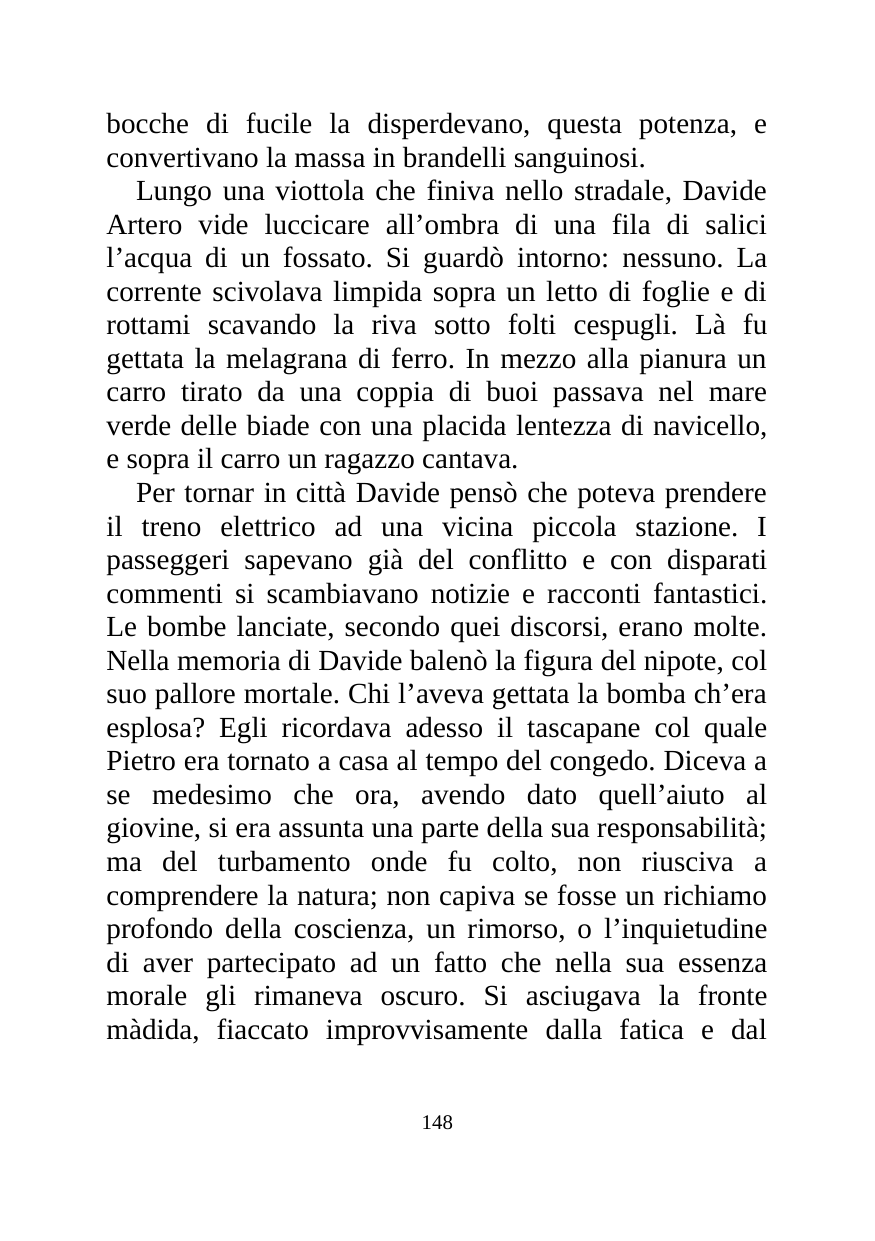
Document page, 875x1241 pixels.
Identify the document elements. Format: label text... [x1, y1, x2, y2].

text Lungo una viottola che finiva nello stradale, Davide Artero vide luccicare all’ombra di una fila di salici l’acqua di un fossato. Si guardò intorno: nessuno. La corrente scivolava limpida sopra un letto di foglie e di rottami scavando la riva sotto folti cespugli. Là fu gettata la melagrana di ferro. In mezzo alla pianura un carro tirato da una coppia di buoi passava nel mare verde delle biade con una placida lentezza di navicello, e sopra il carro un ragazzo cantava. [106, 173, 768, 475]
text bocche di fucile la disperdevano, questa potenza, e convertivano la massa in brandelli sanguinosi. [106, 106, 768, 173]
text Per tornar in città Davide pensò che poteva prendere il treno elettrico ad una vicina piccola stazione. I passeggeri sapevano già del conflitto e con disparati commenti si scambiavano notizie e racconti fantastici. Le bombe lanciate, secondo quei discorsi, erano molte. Nella memoria di Davide balenò la figura del nipote, col suo pallore mortale. Chi l’aveva gettata la bomba ch’era esplosa? Egli ricordava adesso il tascapane col quale Pietro era tornato a casa al tempo del congedo. Diceva a se medesimo che ora, avendo dato quell’aiuto al giovine, si era assunta una parte della sua responsabilità; ma del turbamento onde fu colto, non riusciva a comprendere la natura; non capiva se fosse un richiamo profondo della coscienza, un rimorso, o l’inquietudine di aver partecipato ad un fatto che nella sua essenza morale gli rimaneva oscuro. Si asciugava la fronte màdida, fiaccato improvvisamente dalla fatica e dal [106, 475, 768, 1045]
